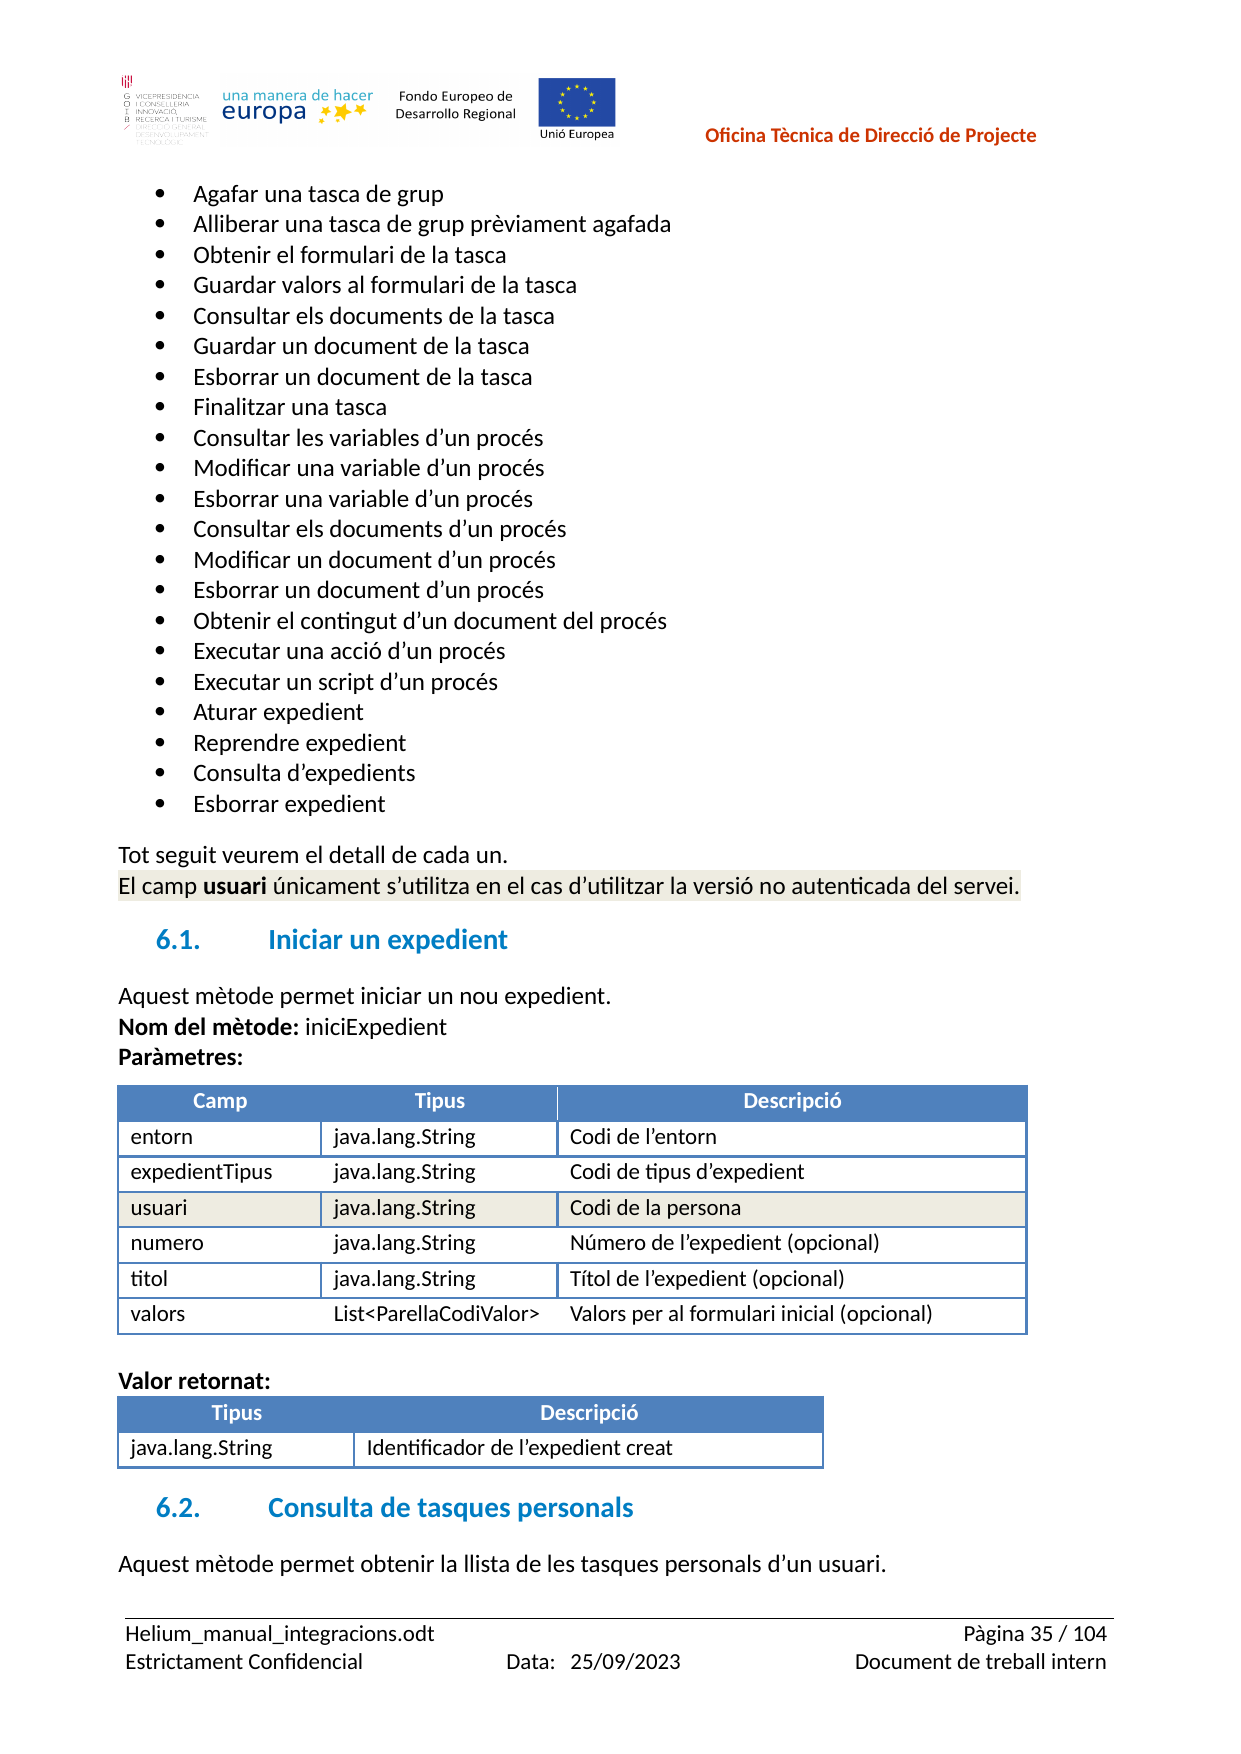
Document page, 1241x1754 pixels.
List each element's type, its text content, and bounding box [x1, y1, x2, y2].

text Tot seguit veurem el detall de cada un. El camp usuari únicament s’utilitza en el cas d’utilitzar la versió no autenticada del servei. [118, 839, 1122, 901]
table_cell entorn [119, 1122, 320, 1155]
list Modificar una variable d’un procés [156, 452, 1122, 483]
table_cell usuari [119, 1193, 320, 1226]
table_cell Codi de l’entorn [559, 1122, 1025, 1155]
text Aquest mètode permet obtenir la llista de les tasques personals d’un usuari. [118, 1548, 1122, 1579]
table_cell java.lang.String [119, 1433, 353, 1466]
text Nom del mètode: iniciExpedient Paràmetres: [118, 1011, 1122, 1072]
list Obtenir el formulari de la tasca [156, 239, 1122, 269]
list Aturar expedient [156, 697, 1122, 727]
picture [118, 73, 213, 147]
list Reprendre expedient [156, 727, 1122, 758]
list Obtenir el contingut d’un document del procés [156, 605, 1122, 636]
list Consultar els documents d’un procés [156, 513, 1122, 544]
table_cell Codi de tipus d’expedient [558, 1158, 1025, 1191]
table_header Descripció [354, 1398, 822, 1431]
table_cell Número de l’expedient (opcional) [558, 1228, 1025, 1262]
list Agafar una tasca de grup [156, 178, 1122, 208]
list Executar una acció d’un procés [156, 636, 1122, 666]
table_cell expedientTipus [119, 1158, 321, 1191]
list Esborrar un document de la tasca [156, 361, 1122, 391]
list Finalitzar una tasca [156, 391, 1122, 422]
table_header Descripció [558, 1087, 1025, 1120]
table_cell Identificador de l’expedient creat [355, 1433, 822, 1466]
table_cell java.lang.String [322, 1264, 556, 1297]
list Alliberar una tasca de grup prèviament agafada [156, 208, 1122, 239]
text Valor retornat: [118, 1365, 1122, 1396]
subtitle Consulta de tasques personals [156, 1489, 1122, 1525]
table_cell Codi de la persona [559, 1193, 1025, 1226]
table_header Camp [119, 1087, 321, 1120]
list Esborrar un document d’un procés [156, 574, 1122, 605]
table_cell java.lang.String [322, 1122, 556, 1155]
table_cell List<ParellaCodiValor> [321, 1299, 557, 1332]
table_cell java.lang.String [321, 1158, 557, 1191]
table_cell titol [119, 1264, 320, 1297]
list Esborrar expedient [156, 788, 1122, 819]
list Consulta d’expedients [156, 758, 1122, 788]
text Aquest mètode permet iniciar un nou expedient. [118, 980, 1122, 1011]
table_cell java.lang.String [321, 1228, 557, 1262]
table_cell numero [119, 1228, 321, 1262]
list Modificar un document d’un procés [156, 544, 1122, 574]
list Consultar els documents de la tasca [156, 300, 1122, 330]
table_cell java.lang.String [322, 1193, 556, 1226]
table_cell Valors per al formulari inicial (opcional) [558, 1299, 1025, 1332]
list Guardar un document de la tasca [156, 330, 1122, 361]
picture [219, 73, 621, 147]
table_header Tipus [321, 1087, 557, 1120]
table_cell Títol de l’expedient (opcional) [559, 1264, 1025, 1297]
list Consultar les variables d’un procés [156, 422, 1122, 452]
table_cell valors [119, 1299, 321, 1332]
table_header Tipus [119, 1398, 354, 1431]
list Esborrar una variable d’un procés [156, 483, 1122, 513]
subtitle Iniciar un expedient [156, 921, 1122, 957]
list Guardar valors al formulari de la tasca [156, 269, 1122, 300]
list Executar un script d’un procés [156, 666, 1122, 697]
